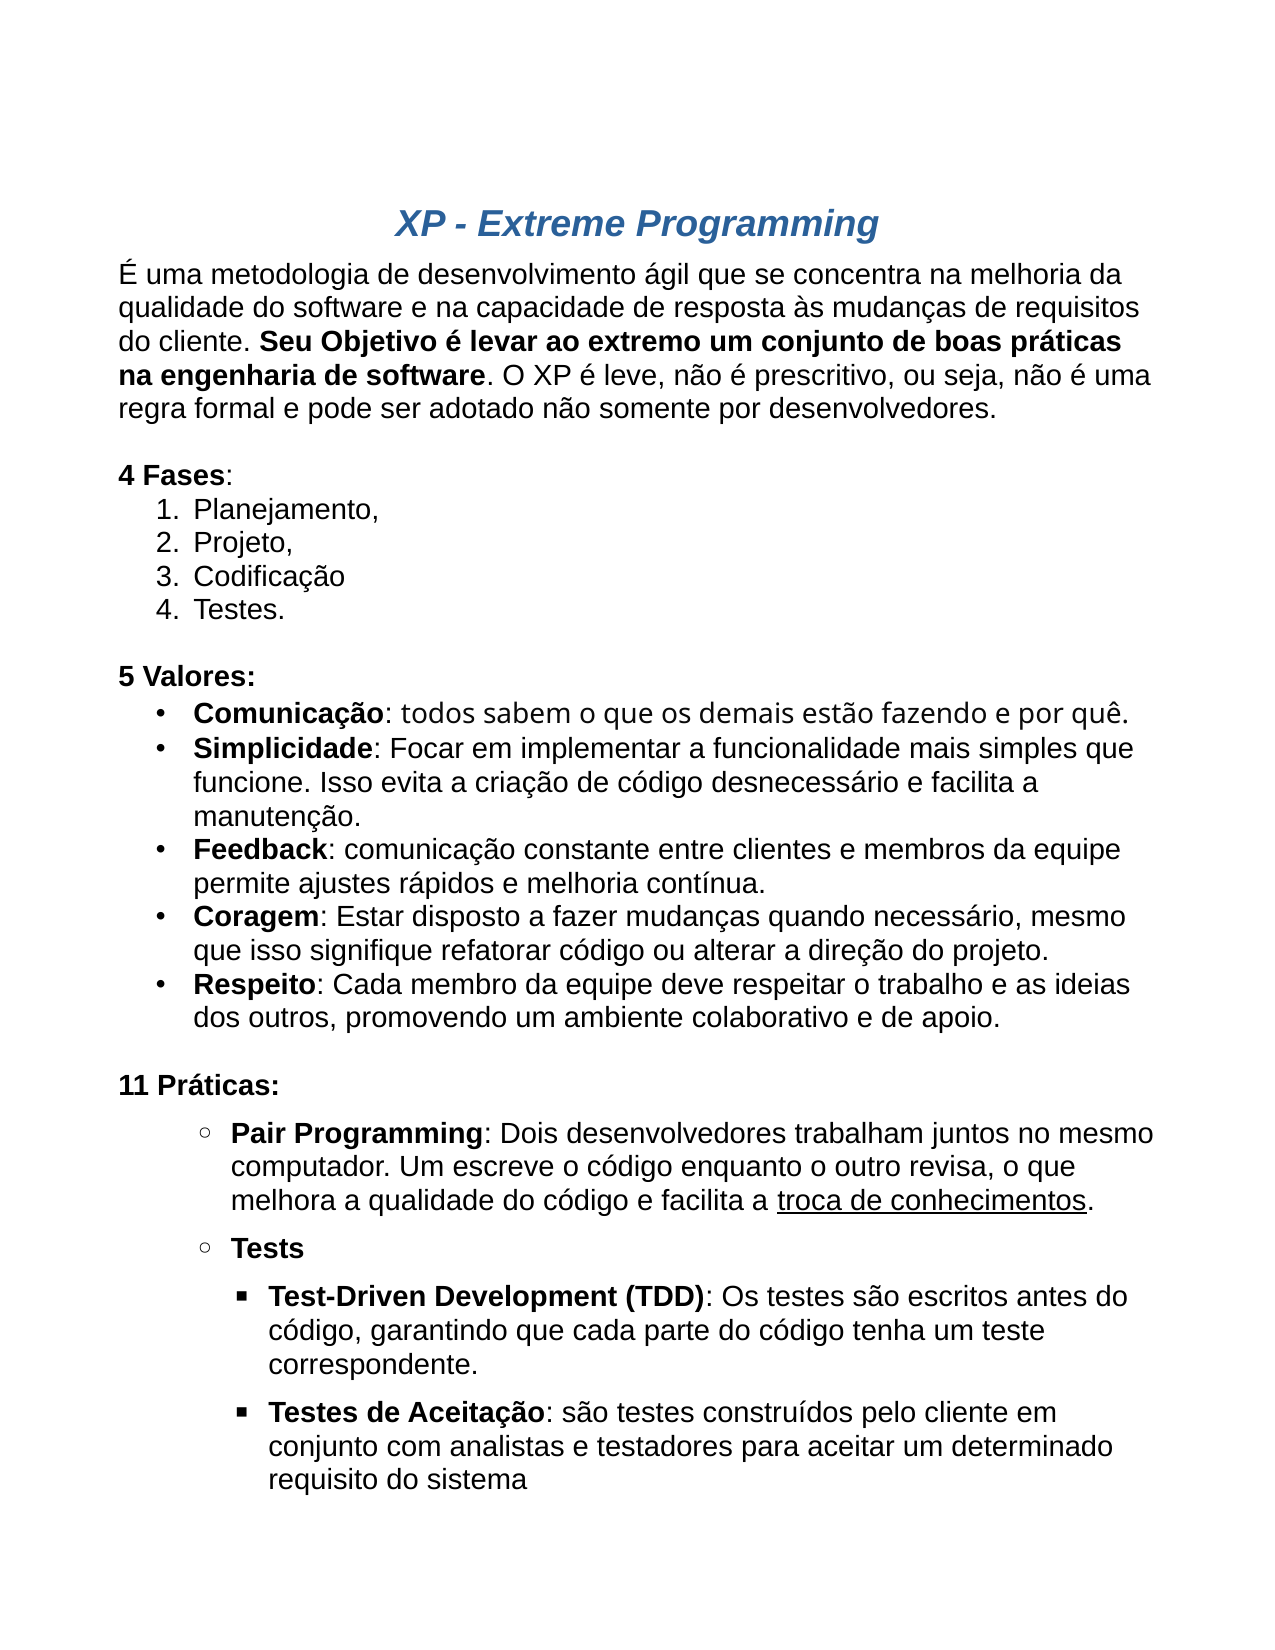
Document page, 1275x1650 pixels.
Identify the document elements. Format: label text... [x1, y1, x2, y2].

list Comunicação: todos sabem o que os demais estão fazendo e por quê. [156, 693, 1157, 731]
list Coragem: Estar disposto a fazer mudanças quando necessário, mesmo que isso signifique refatorar código ou alterar a direção do projeto. [156, 899, 1157, 967]
list Testes de Aceitação: são testes construídos pelo cliente em conjunto com analistas e testadores para aceitar um determinado requisito do sistema [231, 1395, 1157, 1496]
list Test-Driven Development (TDD): Os testes são escritos antes do código, garantindo que cada parte do código tenha um teste correspondente. [231, 1279, 1157, 1380]
list Tests [193, 1231, 1157, 1265]
list Projeto, [156, 525, 1157, 559]
list Respeito: Cada membro da equipe deve respeitar o trabalho e as ideias dos outros, promovendo um ambiente colaborativo e de apoio. [156, 967, 1157, 1034]
list Codificação [156, 559, 1157, 592]
subtitle XP - Extreme Programming [118, 201, 1157, 244]
text 4 Fases: [118, 458, 1157, 492]
list Testes. [156, 592, 1157, 626]
list Planejamento, [156, 492, 1157, 525]
list Feedback: comunicação constante entre clientes e membros da equipe permite ajustes rápidos e melhoria contínua. [156, 832, 1157, 899]
list Pair Programming: Dois desenvolvedores trabalham juntos no mesmo computador. Um escreve o código enquanto o outro revisa, o que melhora a qualidade do código e facilita a troca de conhecimentos. [193, 1116, 1157, 1217]
text 11 Práticas: [118, 1068, 1157, 1101]
text 5 Valores: [118, 659, 1157, 693]
list Simplicidade: Focar em implementar a funcionalidade mais simples que funcione. Isso evita a criação de código desnecessário e facilita a manutenção. [156, 731, 1157, 832]
text É uma metodologia de desenvolvimento ágil que se concentra na melhoria da qualidade do software e na capacidade de resposta às mudanças de requisitos do cliente. Seu Objetivo é levar ao extremo um conjunto de boas práticas na engenharia de software. O XP é leve, não é prescritivo, ou seja, não é uma regra formal e pode ser adotado não somente por desenvolvedores. [118, 257, 1157, 425]
